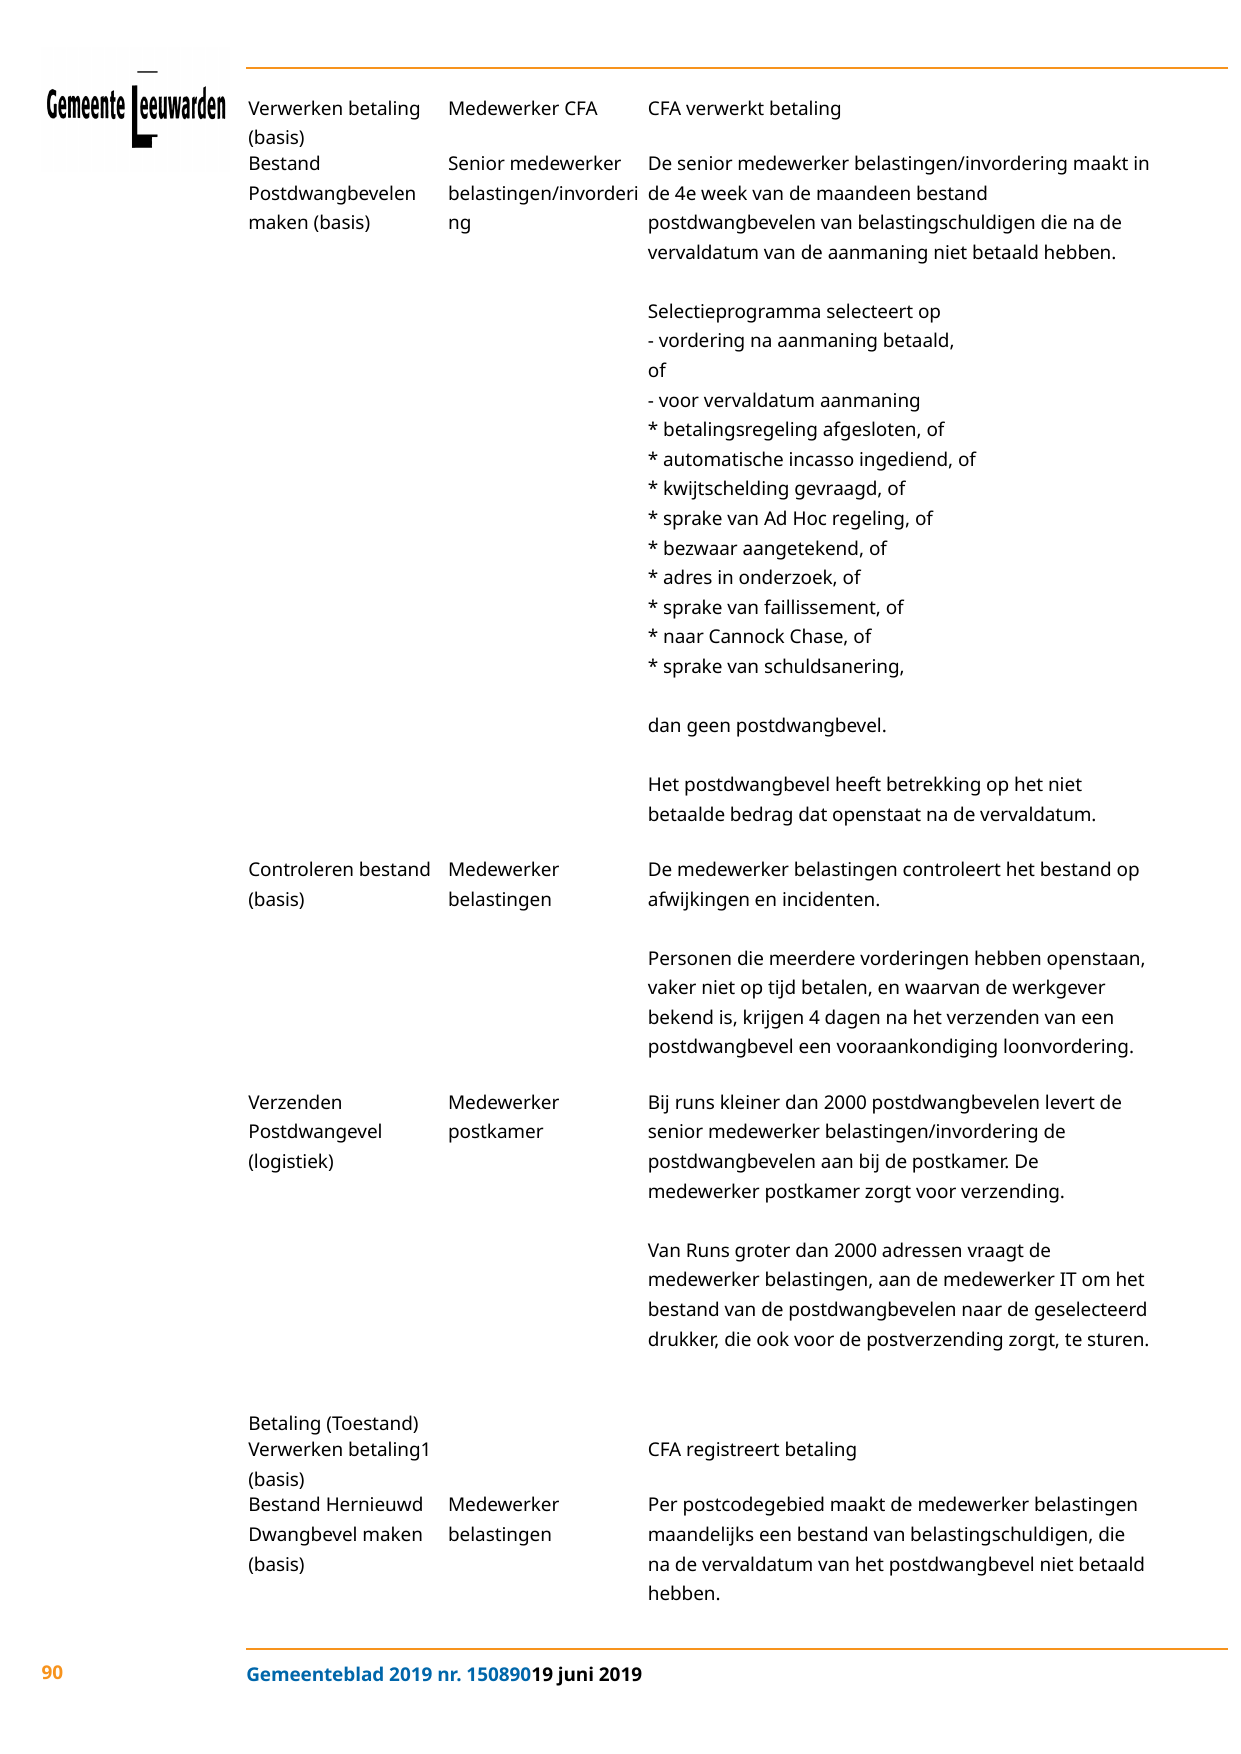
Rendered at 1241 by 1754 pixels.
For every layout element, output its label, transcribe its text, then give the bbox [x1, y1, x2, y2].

table_cell Bij runs kleiner dan 2000 postdwangbevelen levert de senior medewerker belastingen/invordering de postdwangbevelen aan bij de postkamer. De medewerker postkamer zorgt voor verzending. Van Runs groter dan 2000 adressen vraagt de medewerker belastingen, aan de medewerker IT om het bestand van de postdwangbevelen naar de geselecteerd drukker, die ook voor de postverzending zorgt, te sturen. [648, 1089, 1152, 1411]
table_cell Verzenden Postdwangevel (logistiek) [248, 1089, 448, 1411]
table_cell Senior medewerker belastingen/invordering [448, 150, 648, 856]
table_cell Verwerken betaling (basis) [248, 95, 448, 150]
table_cell Medewerker CFA [448, 95, 648, 150]
table_cell Controleren bestand (basis) [248, 856, 448, 1089]
table_cell [648, 1411, 1152, 1436]
table_cell Medewerker belastingen [448, 1492, 648, 1606]
table_cell [448, 1411, 648, 1436]
picture [41, 47, 231, 172]
table_cell Per postcodegebied maakt de medewerker belastingen maandelijks een bestand van belastingschuldigen, die na de vervaldatum van het postdwangbevel niet betaald hebben. [648, 1492, 1152, 1606]
table_cell De senior medewerker belastingen/invordering maakt in de 4e week van de maandeen bestand postdwangbevelen van belastingschuldigen die na de vervaldatum van de aanmaning niet betaald hebben. Selectieprogramma selecteert op - vordering na aanmaning betaald, of - voor vervaldatum aanmaning * betalingsregeling afgesloten, of * automatische incasso ingediend, of * kwijtschelding gevraagd, of * sprake van Ad Hoc regeling, of * bezwaar aangetekend, of * adres in onderzoek, of * sprake van faillissement, of * naar Cannock Chase, of * sprake van schuldsanering, dan geen postdwangbevel. Het postdwangbevel heeft betrekking op het niet betaalde bedrag dat openstaat na de vervaldatum. [648, 150, 1152, 856]
table_cell Medewerker postkamer [448, 1089, 648, 1411]
table_cell Verwerken betaling1 (basis) [248, 1436, 448, 1492]
table_cell CFA verwerkt betaling [648, 95, 1152, 150]
table_cell CFA registreert betaling [648, 1436, 1152, 1492]
table_cell Bestand Hernieuwd Dwangbevel maken (basis) [248, 1492, 448, 1606]
table_cell [448, 1436, 648, 1492]
table_cell De medewerker belastingen controleert het bestand op afwijkingen en incidenten. Personen die meerdere vorderingen hebben openstaan, vaker niet op tijd betalen, en waarvan de werkgever bekend is, krijgen 4 dagen na het verzenden van een postdwangbevel een vooraankondiging loonvordering. [648, 856, 1152, 1089]
table_cell Bestand Postdwangbevelen maken (basis) [248, 150, 448, 856]
table_cell Medewerker belastingen [448, 856, 648, 1089]
table_cell Betaling (Toestand) [248, 1411, 448, 1436]
